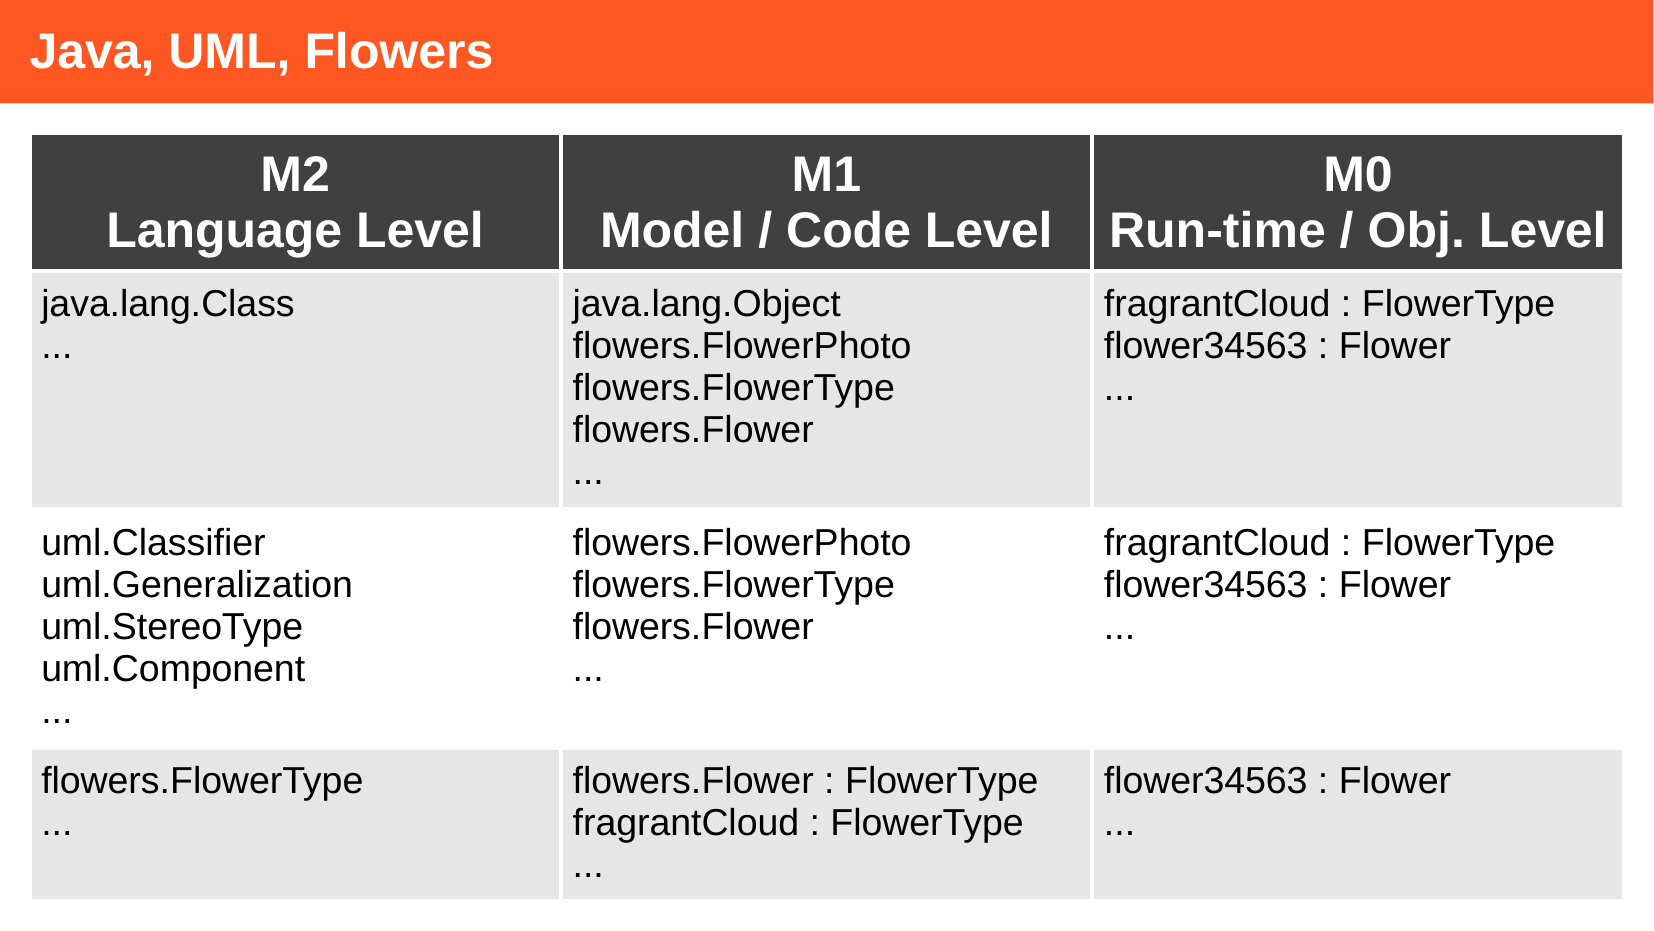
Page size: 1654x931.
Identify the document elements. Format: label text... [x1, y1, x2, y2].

table_cell fragrantCloud : FlowerType flower34563 : Flower ... [1094, 511, 1622, 746]
table_cell java.lang.Object flowers.FlowerPhoto flowers.FlowerType flowers.Flower ... [563, 273, 1090, 507]
table_cell flowers.FlowerType ... [32, 750, 559, 899]
table_cell flowers.Flower : FlowerType fragrantCloud : FlowerType ... [563, 750, 1090, 899]
table_cell java.lang.Class ... [32, 273, 559, 507]
title Java, UML, Flowers [0, 0, 1654, 104]
table_cell fragrantCloud : FlowerType flower34563 : Flower ... [1094, 273, 1622, 507]
table_cell uml.Classifier uml.Generalization uml.StereoType uml.Component ... [32, 511, 559, 746]
table_header M2 Language Level [32, 135, 559, 269]
table_cell flower34563 : Flower ... [1094, 750, 1622, 899]
table_header M1 Model / Code Level [563, 135, 1090, 269]
table_cell flowers.FlowerPhoto flowers.FlowerType flowers.Flower ... [563, 511, 1090, 746]
table_header M0 Run-time / Obj. Level [1094, 135, 1622, 269]
